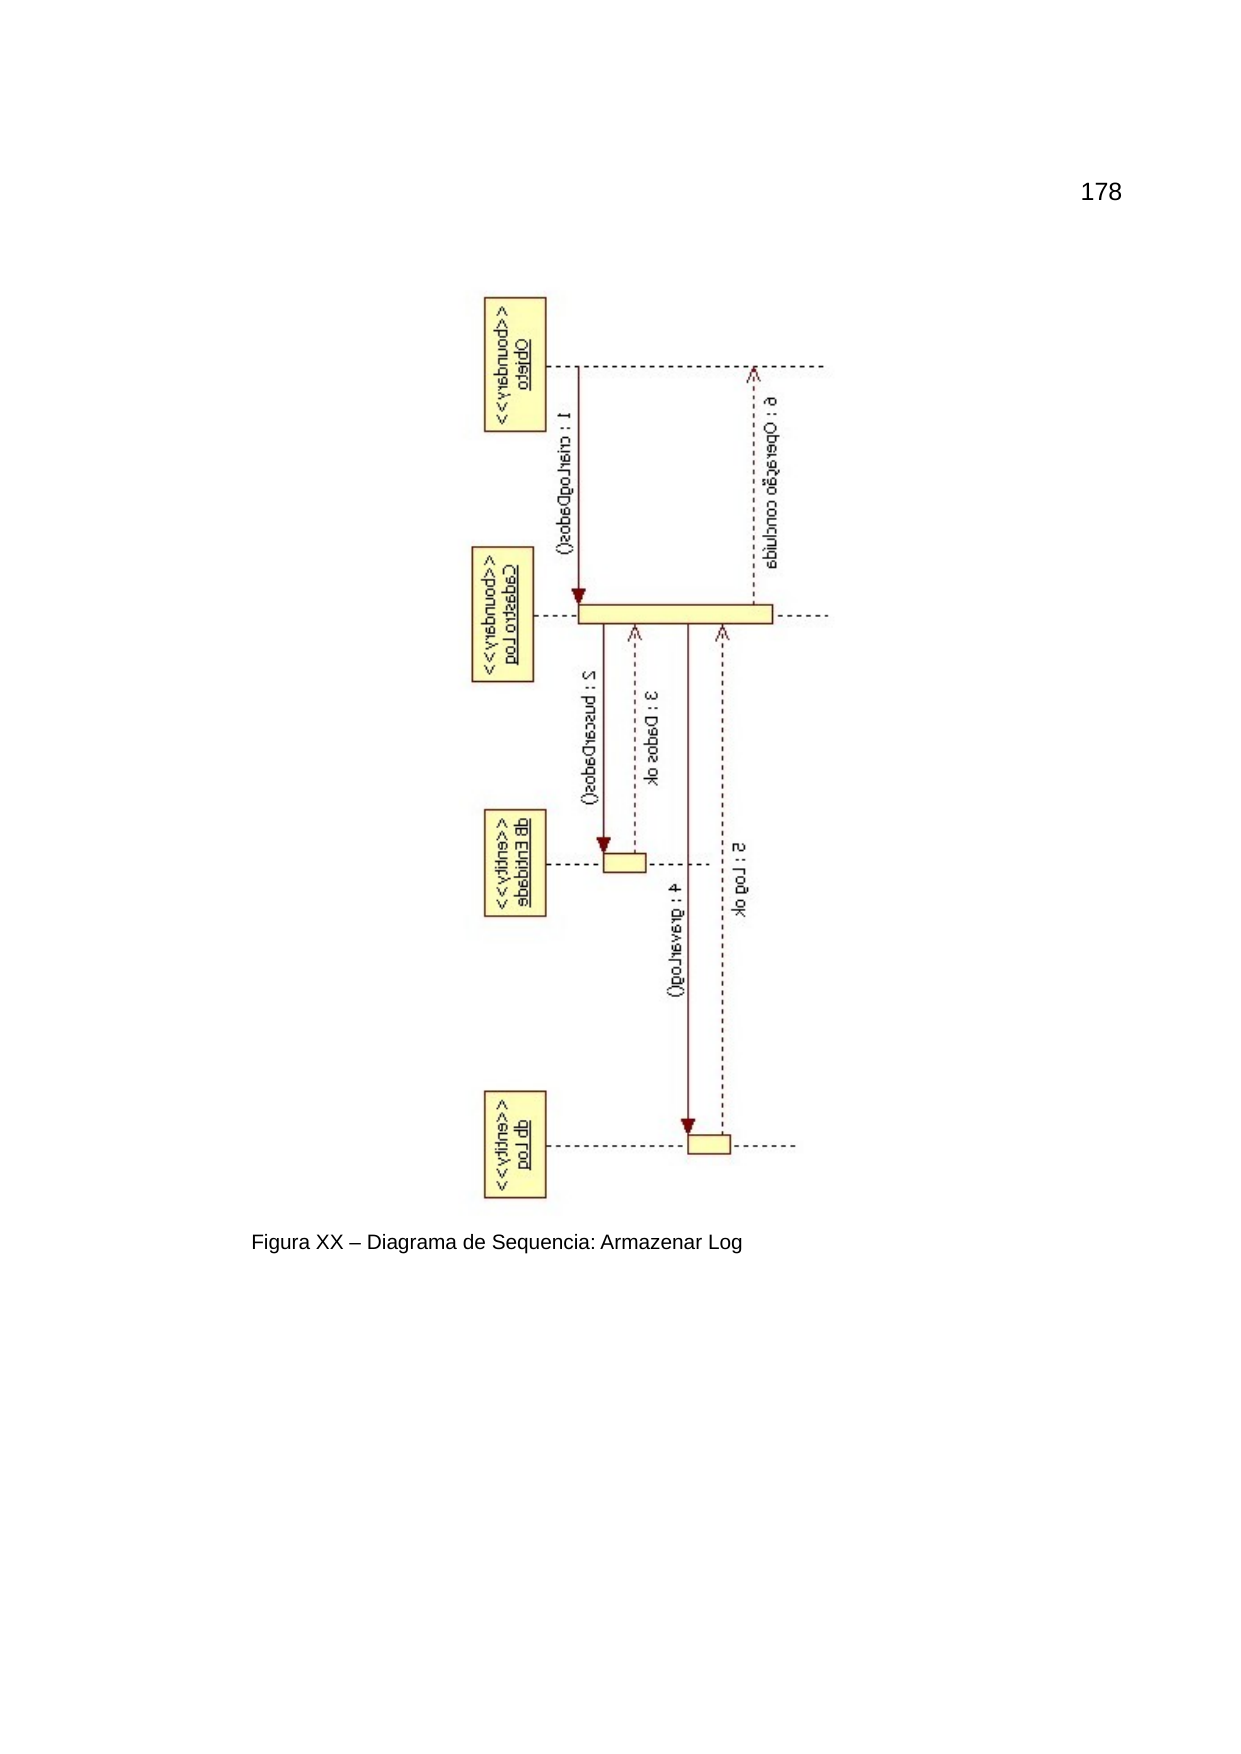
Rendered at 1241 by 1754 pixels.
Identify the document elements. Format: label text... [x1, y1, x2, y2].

picture [440, 265, 859, 1230]
text Figura XX – Diagrama de Sequencia: Armazenar Log [177, 1230, 1122, 1254]
